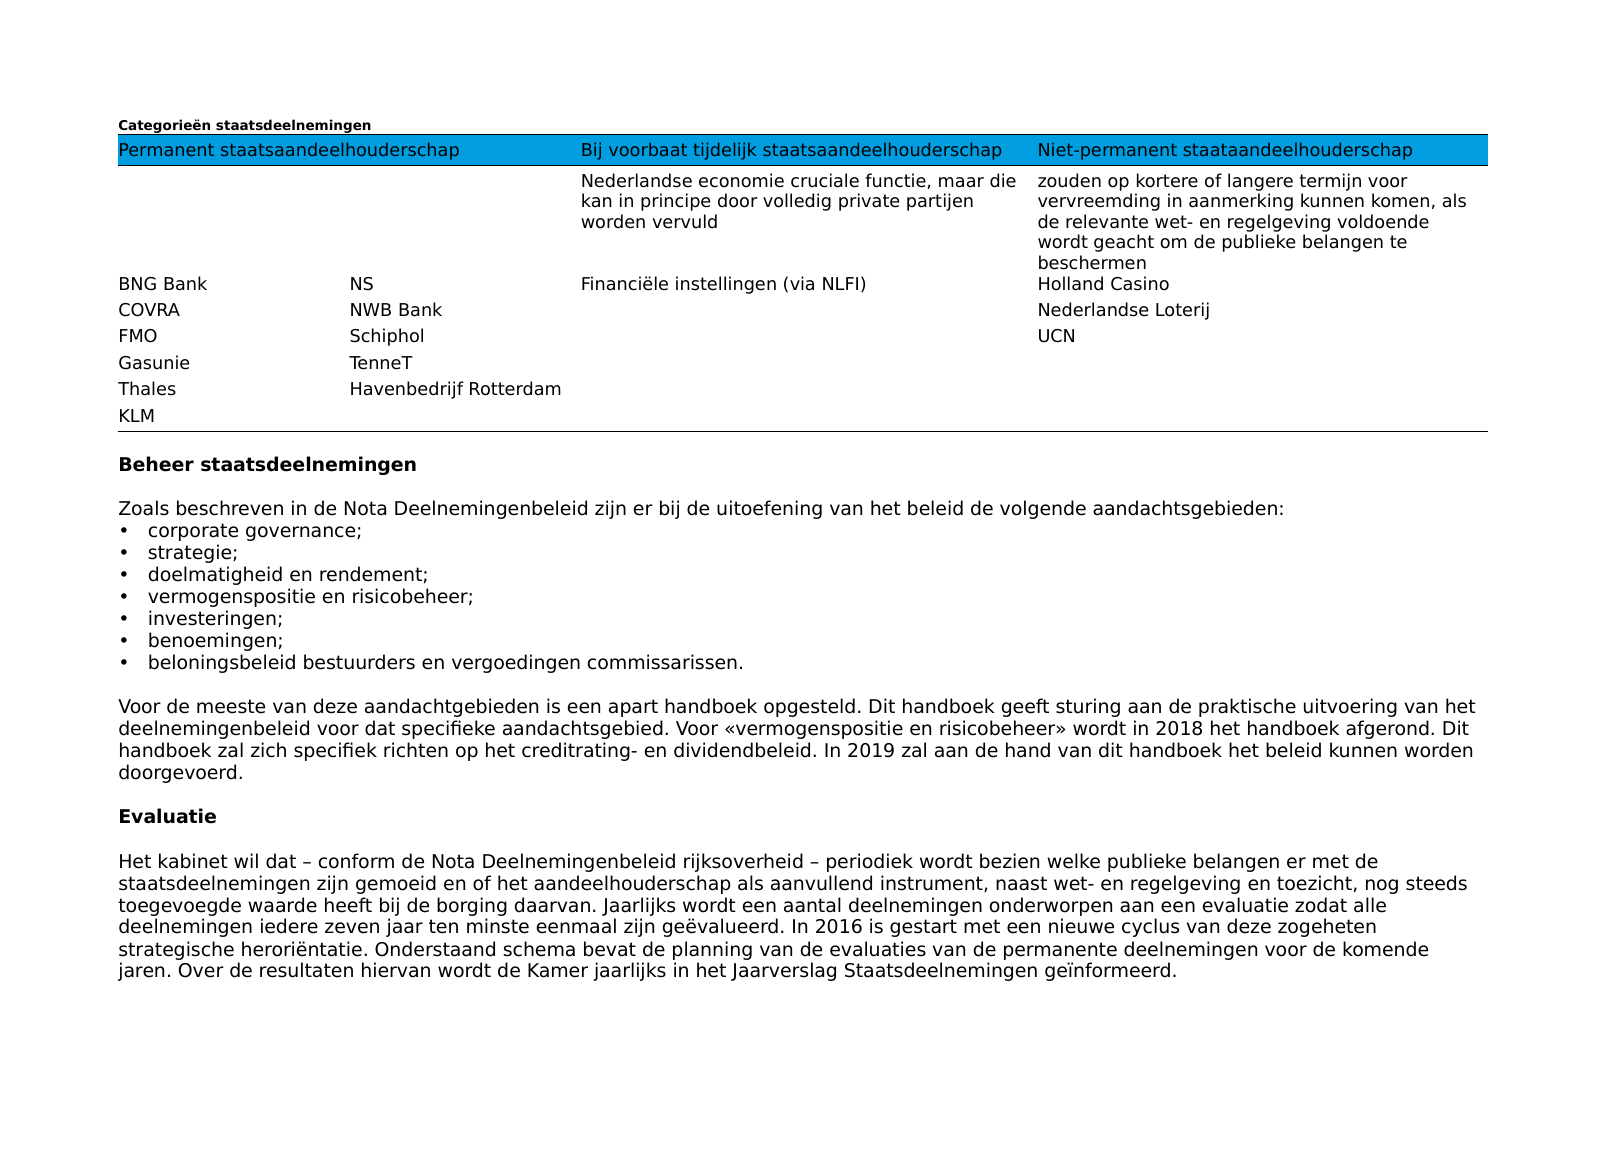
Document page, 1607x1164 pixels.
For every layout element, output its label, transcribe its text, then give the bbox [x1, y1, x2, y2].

table_cell NS [343, 274, 575, 299]
text • strategie; [118, 542, 1488, 564]
table_cell Gasunie [118, 352, 343, 378]
table_cell TenneT [343, 352, 575, 378]
table_header Categorieën staatsdeelnemingen [118, 118, 1488, 134]
table_cell Financiële instellingen (via NLFI) [575, 274, 1031, 431]
text • investeringen; [118, 608, 1488, 630]
text • corporate governance; [118, 520, 1488, 542]
table_cell zouden op kortere of langere termijn voor vervreemding in aanmerking kunnen komen, als de relevante wet- en regelgeving voldoende wordt geacht om de publieke belangen te beschermen [1031, 166, 1488, 274]
table_cell Permanent staatsaandeelhouderschap [118, 135, 575, 165]
table_cell KLM [118, 405, 343, 431]
subtitle Beheer staatsdeelnemingen [118, 454, 1488, 476]
table_cell Holland Casino [1031, 274, 1488, 299]
table_cell Bij voorbaat tijdelijk staatsaandeelhouderschap [575, 135, 1031, 165]
text Het kabinet wil dat – conform de Nota Deelnemingenbeleid rijksoverheid – periodiek wordt bezien welke publieke belangen er met de staatsdeelnemingen zijn gemoeid en of het aandeelhouderschap als aanvullend instrument, naast wet- en regelgeving en toezicht, nog steeds toegevoegde waarde heeft bij de borging daarvan. Jaarlijks wordt een aantal deelnemingen onderworpen aan een evaluatie zodat alle deelnemingen iedere zeven jaar ten minste eenmaal zijn geëvalueerd. In 2016 is gestart met een nieuwe cyclus van deze zogeheten strategische heroriëntatie. Onderstaand schema bevat de planning van de evaluaties van de permanente deelnemingen voor de komende jaren. Over de resultaten hiervan wordt de Kamer jaarlijks in het Jaarverslag Staatsdeelnemingen geïnformeerd. [118, 851, 1488, 982]
table_cell Schiphol [343, 325, 575, 352]
table_cell BNG Bank [118, 274, 343, 299]
text • benoemingen; [118, 630, 1488, 652]
subtitle Evaluatie [118, 806, 1488, 828]
table_cell Nederlandse Loterij [1031, 299, 1488, 325]
table_cell Niet-permanent staataandeelhouderschap [1031, 135, 1488, 165]
table_cell NWB Bank [343, 299, 575, 325]
table_cell Nederlandse economie cruciale functie, maar die kan in principe door volledig private partijen worden vervuld [575, 166, 1031, 274]
table_cell Thales [118, 378, 343, 404]
table_cell [118, 166, 575, 274]
text • vermogenspositie en risicobeheer; [118, 586, 1488, 608]
text • doelmatigheid en rendement; [118, 564, 1488, 586]
table_cell COVRA [118, 299, 343, 325]
text Zoals beschreven in de Nota Deelnemingenbeleid zijn er bij de uitoefening van het beleid de volgende aandachtsgebieden: [118, 498, 1488, 520]
table_cell FMO [118, 325, 343, 352]
table_cell UCN [1031, 325, 1488, 431]
text Voor de meeste van deze aandachtgebieden is een apart handboek opgesteld. Dit handboek geeft sturing aan de praktische uitvoering van het deelnemingenbeleid voor dat specifieke aandachtsgebied. Voor «vermogenspositie en risicobeheer» wordt in 2018 het handboek afgerond. Dit handboek zal zich specifiek richten op het creditrating- en dividendbeleid. In 2019 zal aan de hand van dit handboek het beleid kunnen worden doorgevoerd. [118, 696, 1488, 784]
text • beloningsbeleid bestuurders en vergoedingen commissarissen. [118, 652, 1488, 674]
table_cell Havenbedrijf Rotterdam [343, 378, 575, 431]
